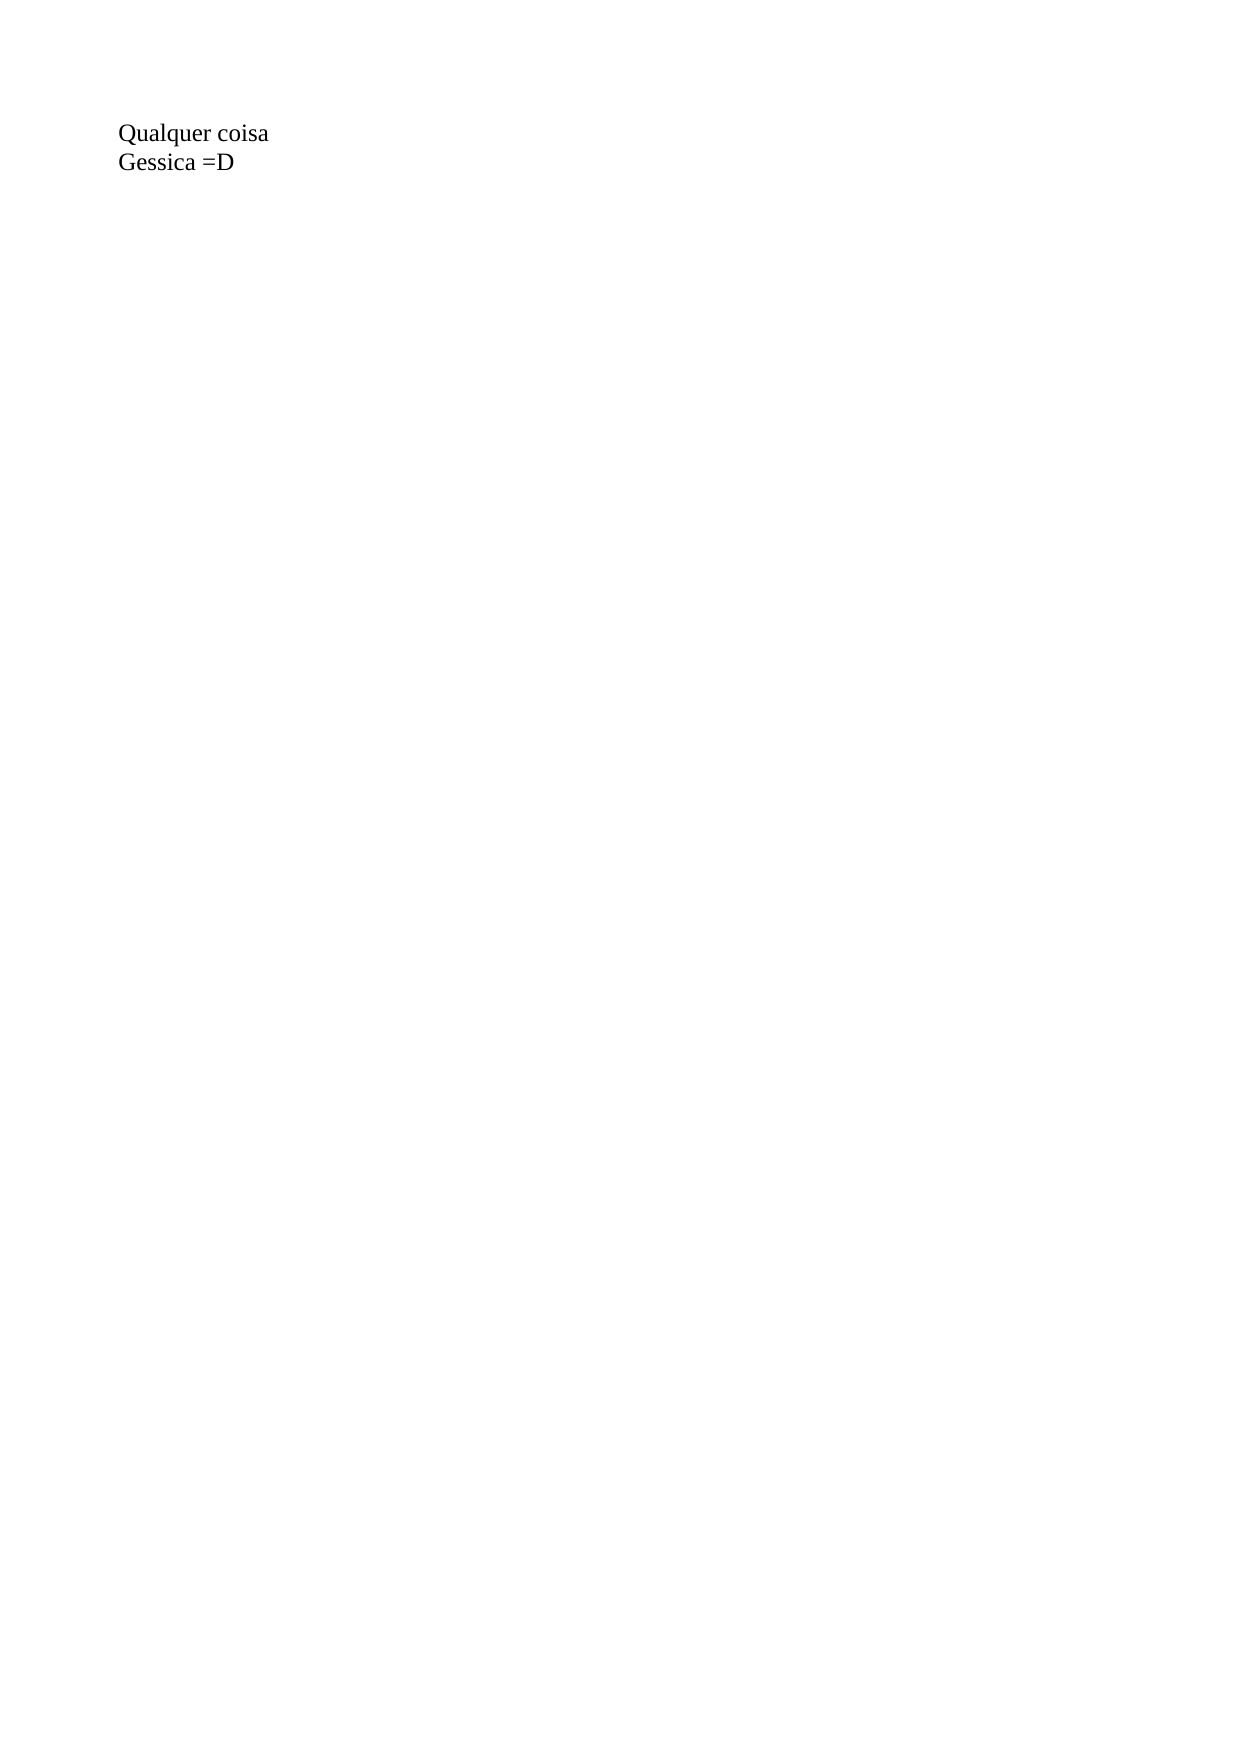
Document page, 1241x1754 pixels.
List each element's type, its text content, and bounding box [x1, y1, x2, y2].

text Qualquer coisa [118, 118, 1122, 147]
text Gessica =D [118, 147, 1122, 176]
